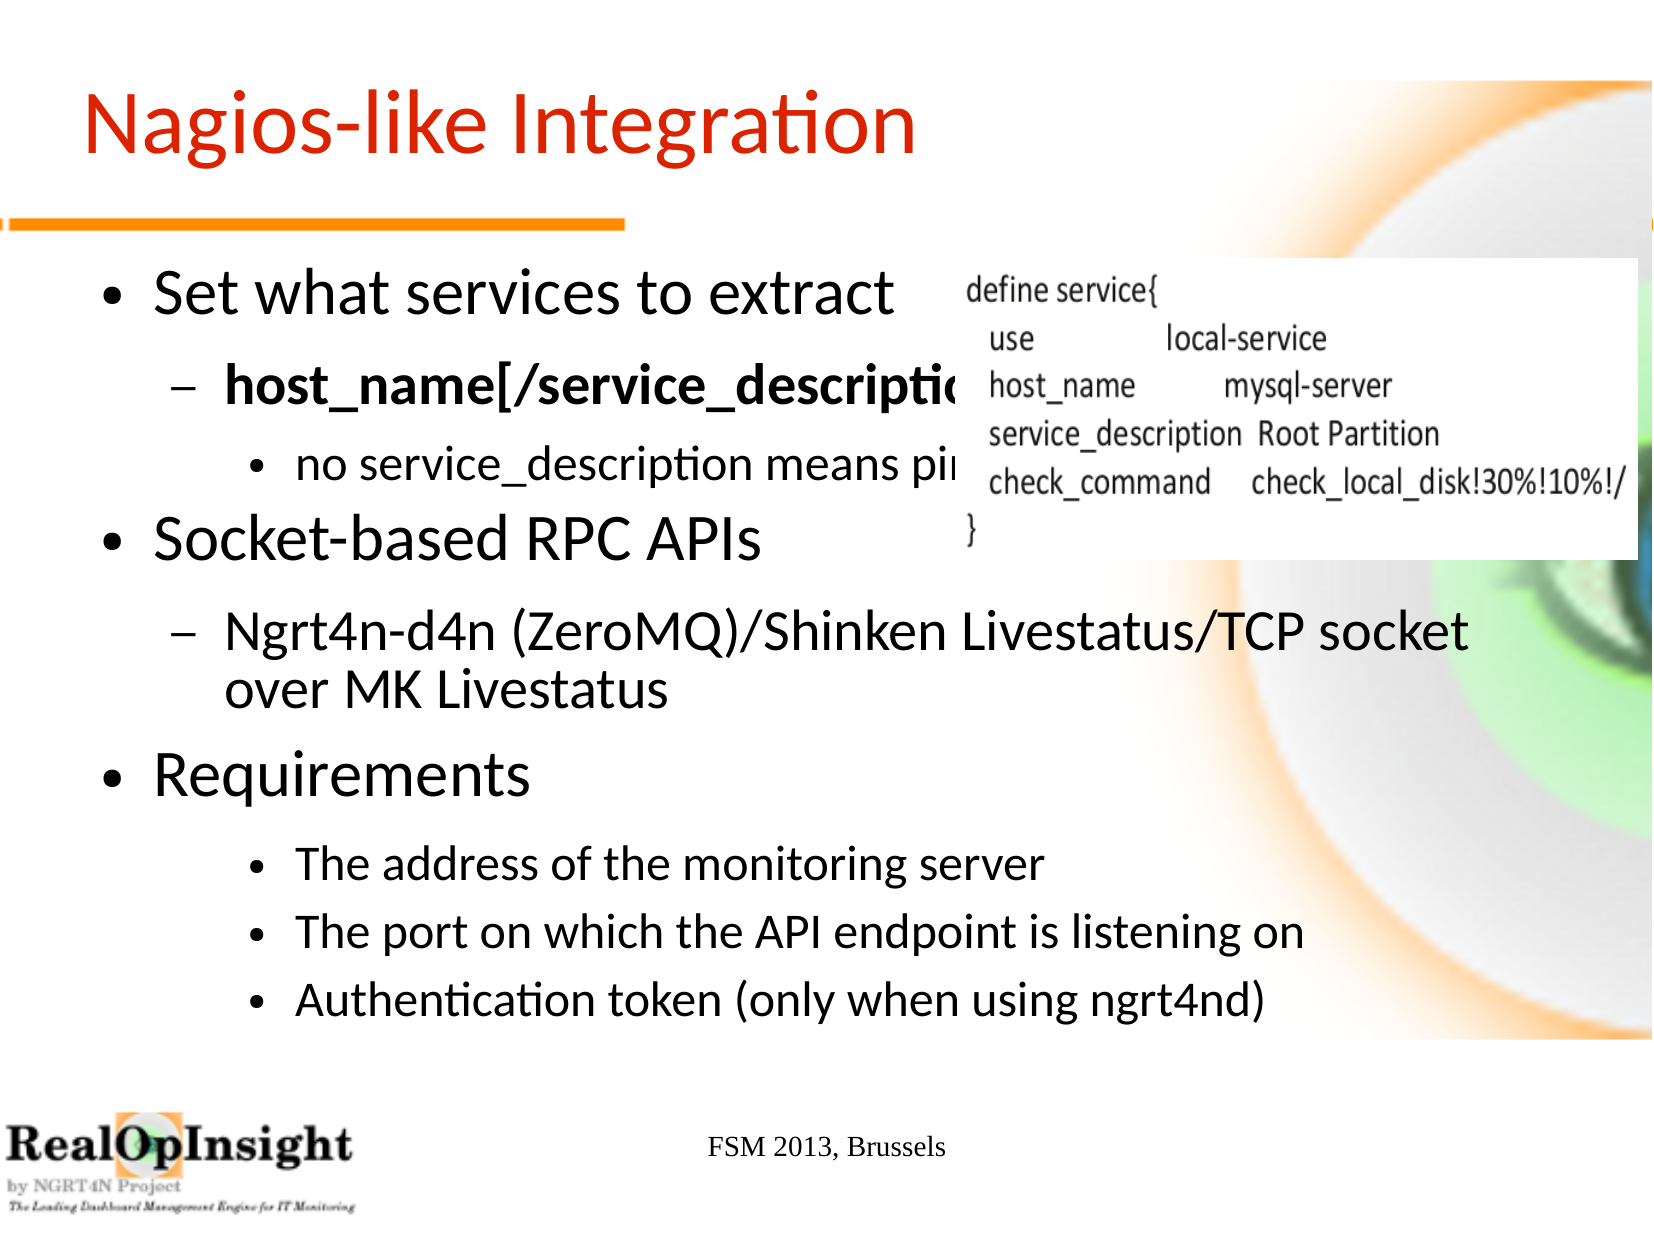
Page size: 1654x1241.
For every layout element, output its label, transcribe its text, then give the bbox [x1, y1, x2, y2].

list Set what services to extract host_name[/service_description] no service_description means ping service Socket-based RPC APIs Ngrt4n-d4n (ZeroMQ)/Shinken Livestatus/TCP socket over MK Livestatus Requirements The address of the monitoring server The port on which the API endpoint is listening on Authentication token (only when using ngrt4nd) [82, 264, 1538, 1079]
title Nagios-like Integration [82, 49, 1547, 213]
picture [0, 0, 1654, 1241]
